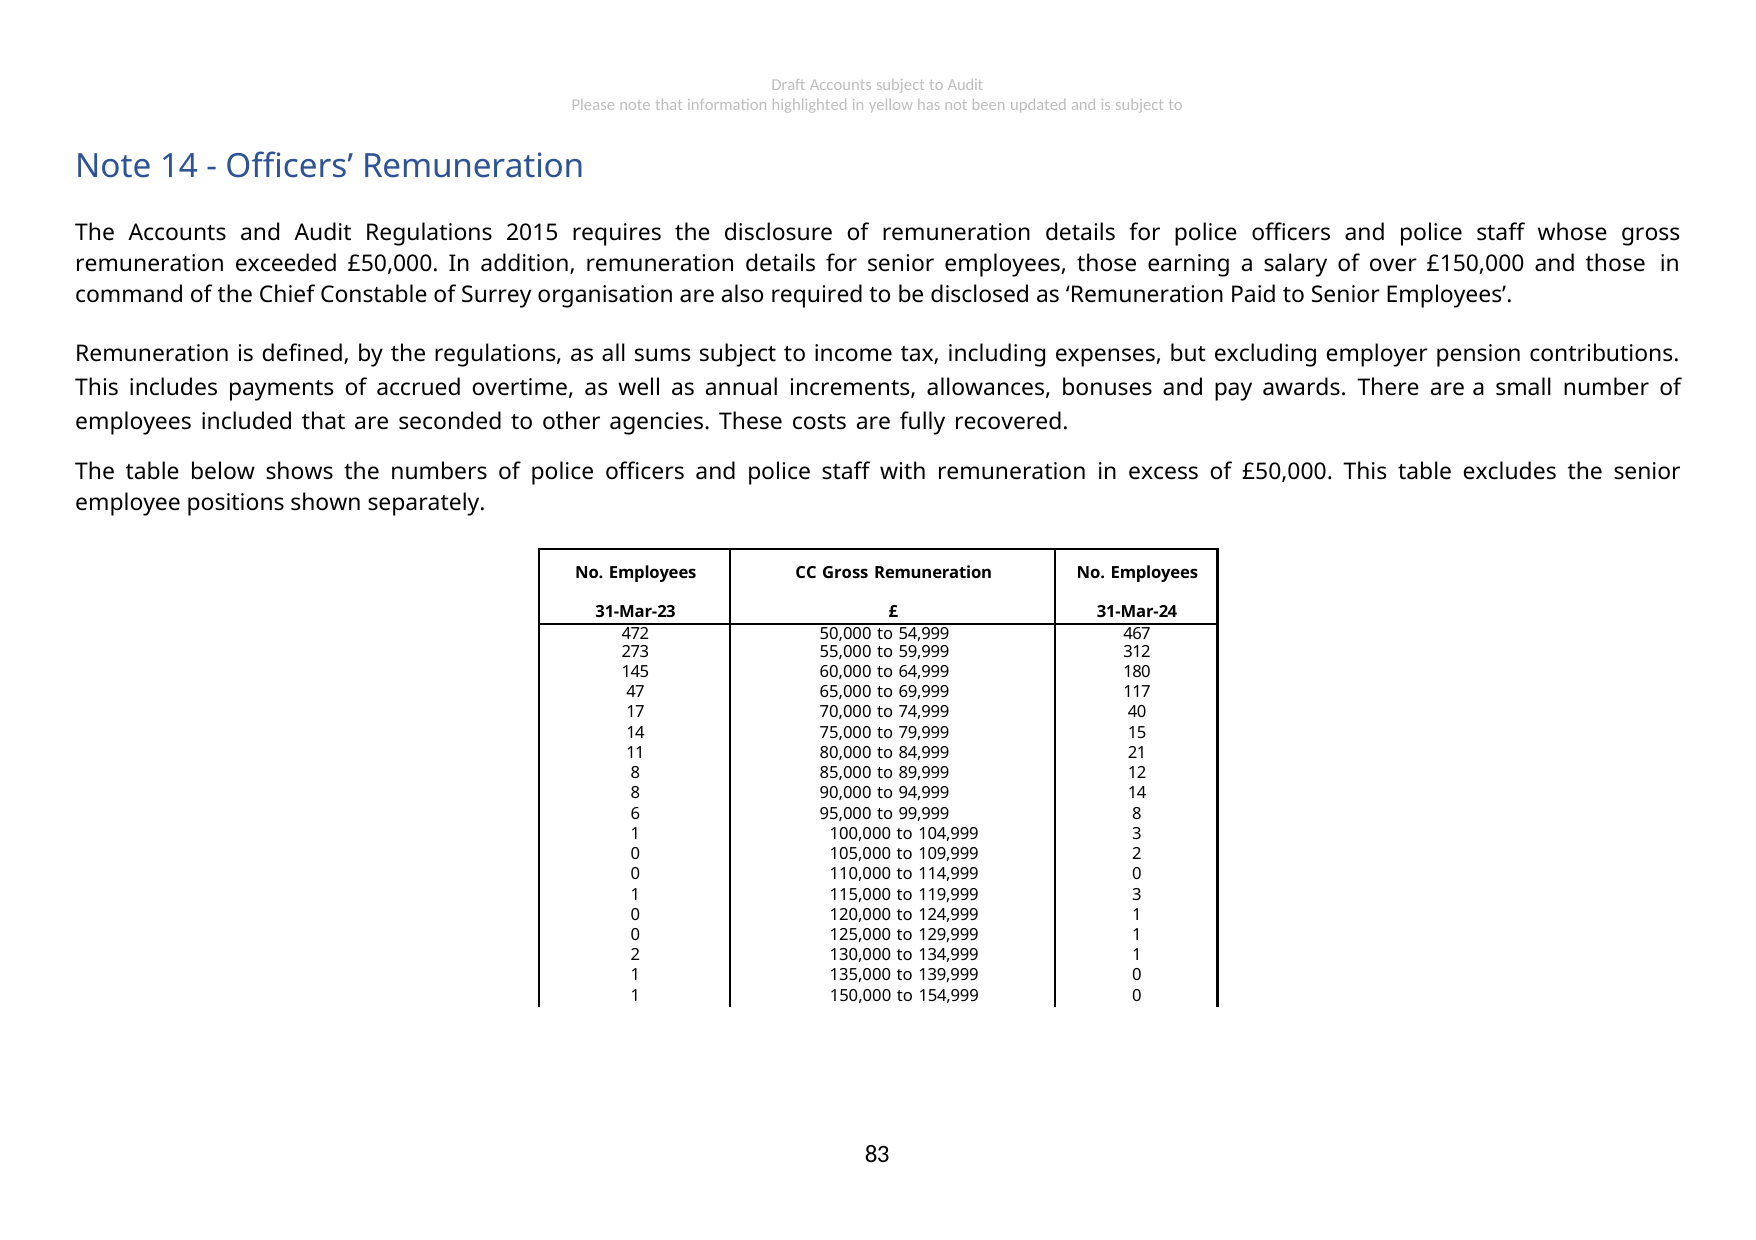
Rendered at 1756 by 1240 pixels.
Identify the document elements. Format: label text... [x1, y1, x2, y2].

table_cell 14 [1056, 784, 1216, 804]
table_cell 120,000 to 124,999 [731, 906, 1054, 926]
table_cell 1 [540, 986, 729, 1007]
table_cell 1 [1056, 906, 1216, 926]
table_cell 3 [1056, 825, 1216, 845]
text The table below shows the numbers of police officers and police staff with remuneration in excess of £50,000. This table excludes the senior employee positions shown separately. [75, 455, 1681, 517]
table_cell 1 [1056, 946, 1216, 966]
table_cell 110,000 to 114,999 [731, 865, 1054, 885]
table_cell 14 [540, 724, 729, 744]
table_cell 3 [1056, 885, 1216, 906]
table_cell 1 [540, 885, 729, 906]
table_cell 2 [540, 946, 729, 966]
table_cell 90,000 to 94,999 [731, 784, 1054, 804]
table_cell 11 [540, 744, 729, 764]
table_cell 0 [1056, 865, 1216, 885]
table_cell 60,000 to 64,999 [731, 663, 1054, 683]
table_cell 1 [540, 825, 729, 845]
table_cell 40 [1056, 703, 1216, 723]
table_header No. Employees 31-Mar-24 [1056, 550, 1216, 622]
table_cell 100,000 to 104,999 [731, 825, 1054, 845]
table_cell 0 [540, 906, 729, 926]
table_cell 0 [1056, 966, 1216, 986]
table_cell 150,000 to 154,999 [731, 986, 1054, 1007]
table_cell 467 [1056, 625, 1216, 643]
table_cell 2 [1056, 845, 1216, 865]
table_cell 0 [1056, 986, 1216, 1007]
table_cell 130,000 to 134,999 [731, 946, 1054, 966]
table_cell 75,000 to 79,999 [731, 724, 1054, 744]
table_header CC Gross Remuneration £ [731, 550, 1054, 622]
table_cell 6 [540, 805, 729, 825]
table_cell 12 [1056, 764, 1216, 784]
table_cell 135,000 to 139,999 [731, 966, 1054, 986]
table_header No. Employees 31-Mar-23 [540, 550, 729, 622]
table_cell 47 [540, 683, 729, 703]
table_cell 125,000 to 129,999 [731, 926, 1054, 946]
table_cell 17 [540, 703, 729, 723]
table_cell 70,000 to 74,999 [731, 703, 1054, 723]
table_cell 55,000 to 59,999 [731, 643, 1054, 663]
table_cell 0 [540, 845, 729, 865]
table_cell 8 [540, 784, 729, 804]
table_cell 312 [1056, 643, 1216, 663]
text The Accounts and Audit Regulations 2015 requires the disclosure of remuneration details for police officers and police staff whose gross remuneration exceeded £50,000. In addition, remuneration details for senior employees, those earning a salary of over £150,000 and those in command of the Chief Constable of Surrey organisation are also required to be disclosed as ‘Remuneration Paid to Senior Employees’. [75, 216, 1681, 310]
table_cell 15 [1056, 724, 1216, 744]
table_cell 0 [540, 865, 729, 885]
table_cell 180 [1056, 663, 1216, 683]
table_cell 145 [540, 663, 729, 683]
table_cell 80,000 to 84,999 [731, 744, 1054, 764]
table_cell 105,000 to 109,999 [731, 845, 1054, 865]
table_cell 50,000 to 54,999 [731, 625, 1054, 643]
table_cell 0 [540, 926, 729, 946]
table_cell 21 [1056, 744, 1216, 764]
text Remuneration is defined, by the regulations, as all sums subject to income tax, including expenses, but excluding employer pension contributions. This includes payments of accrued overtime, as well as annual increments, allowances, bonuses and pay awards. There are a small number of employees included that are seconded to other agencies. These costs are fully recovered. [75, 337, 1681, 436]
subtitle Note 14 - Officers’ Remuneration [75, 142, 1695, 188]
table_cell 8 [540, 764, 729, 784]
table_cell 1 [540, 966, 729, 986]
table_cell 95,000 to 99,999 [731, 805, 1054, 825]
table_cell 115,000 to 119,999 [731, 885, 1054, 906]
table_cell 472 [540, 625, 729, 643]
table_cell 65,000 to 69,999 [731, 683, 1054, 703]
table_cell 1 [1056, 926, 1216, 946]
table_cell 85,000 to 89,999 [731, 764, 1054, 784]
table_cell 117 [1056, 683, 1216, 703]
table_cell 8 [1056, 805, 1216, 825]
table_cell 273 [540, 643, 729, 663]
